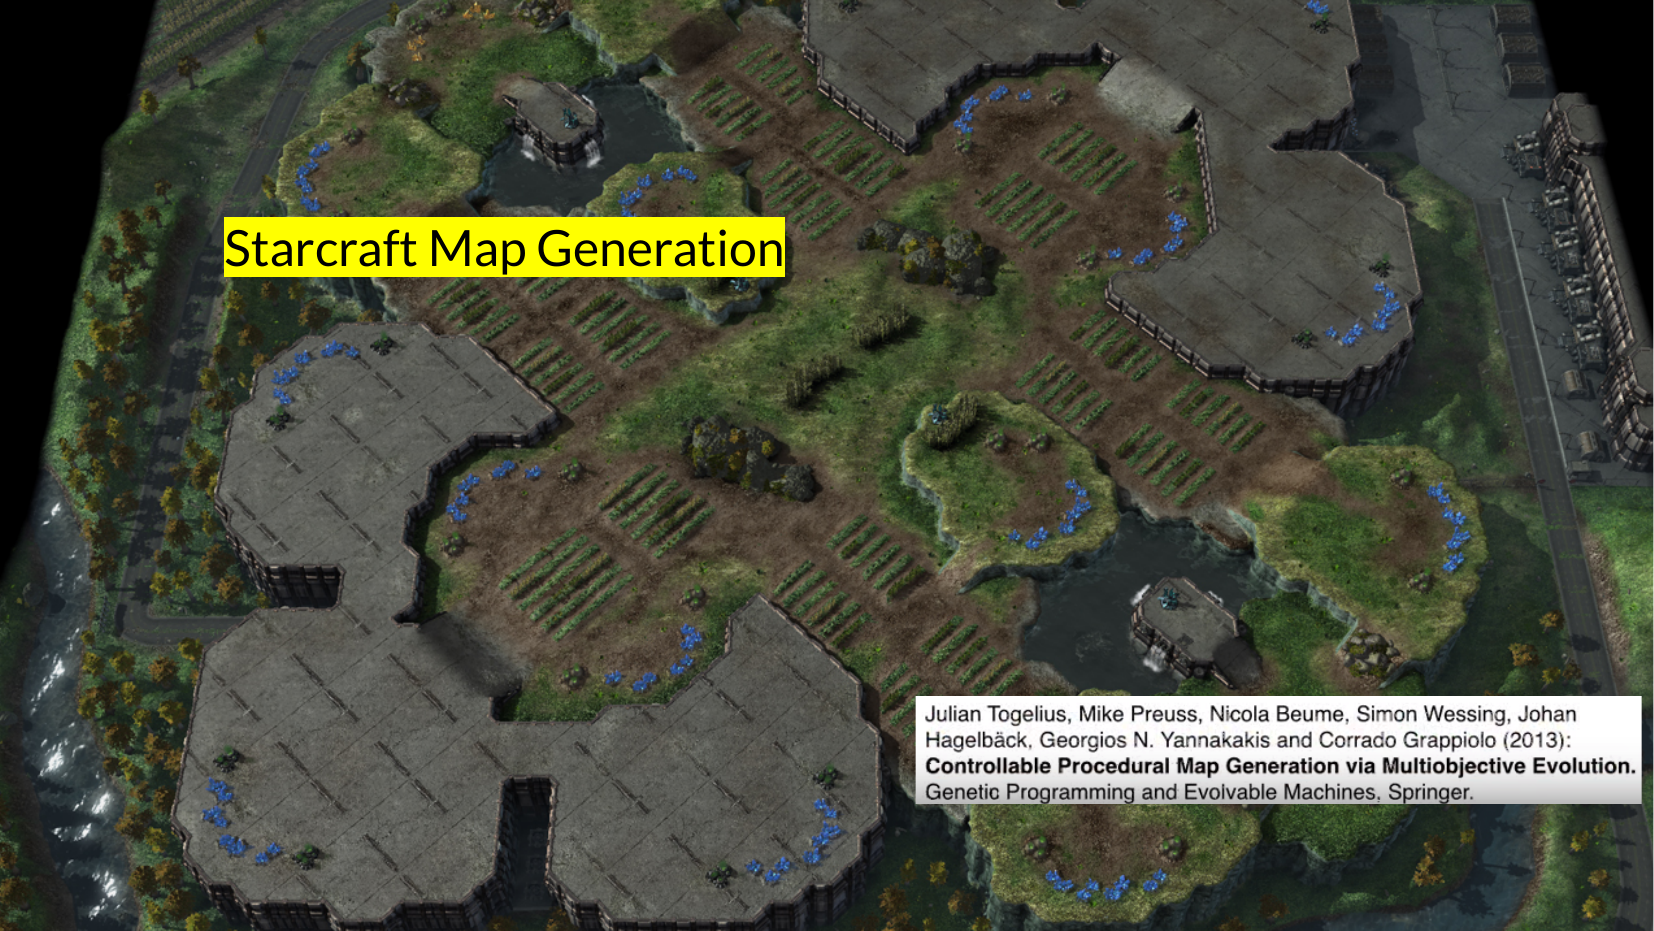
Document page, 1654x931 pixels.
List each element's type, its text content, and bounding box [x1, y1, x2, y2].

picture [0, 0, 1654, 931]
list Starcraft Map Generation [82, 217, 1571, 839]
